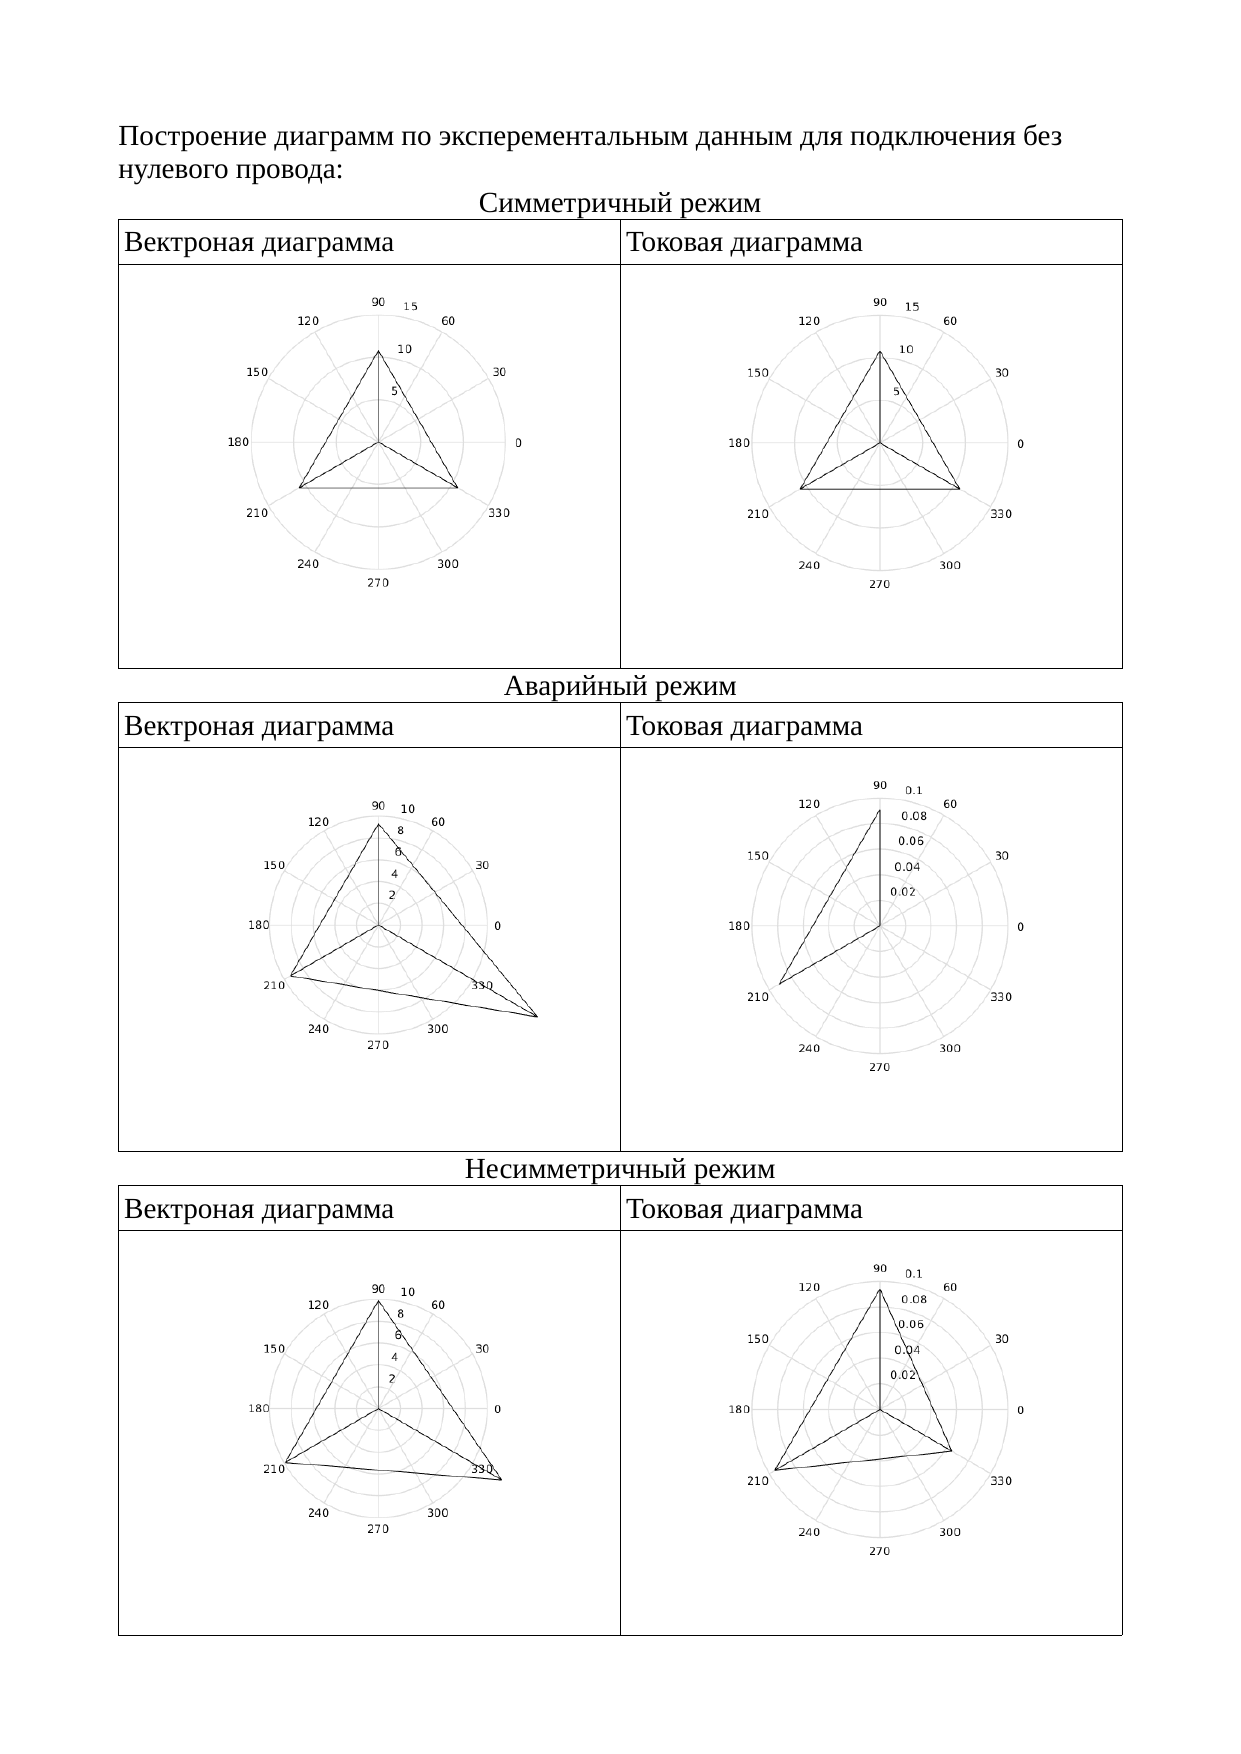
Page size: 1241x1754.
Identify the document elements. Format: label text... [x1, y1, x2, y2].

table_header Токовая диаграмма [621, 1186, 1122, 1230]
table_cell [119, 265, 620, 668]
table_cell [621, 1231, 1122, 1634]
picture [631, 269, 1111, 629]
text Симметричный режим [118, 185, 1122, 219]
picture [631, 752, 1111, 1112]
picture [131, 752, 608, 1110]
table_cell [119, 1231, 620, 1634]
table_cell [621, 265, 1122, 668]
table_header Вектроная диаграмма [119, 220, 620, 264]
table_header Вектроная диаграмма [119, 703, 620, 747]
picture [631, 1236, 1111, 1596]
text Построение диаграмм по эксперементальным данным для подключения без нулевого провода: [118, 118, 1122, 185]
picture [131, 1236, 608, 1594]
table_cell [119, 748, 620, 1151]
table_header Вектроная диаграмма [119, 1186, 620, 1230]
picture [131, 269, 608, 627]
table_cell [621, 748, 1122, 1151]
table_header Токовая диаграмма [621, 220, 1122, 264]
text Несимметричный режим [118, 1152, 1122, 1185]
table_header Токовая диаграмма [621, 703, 1122, 747]
text Аварийный режим [118, 669, 1122, 702]
